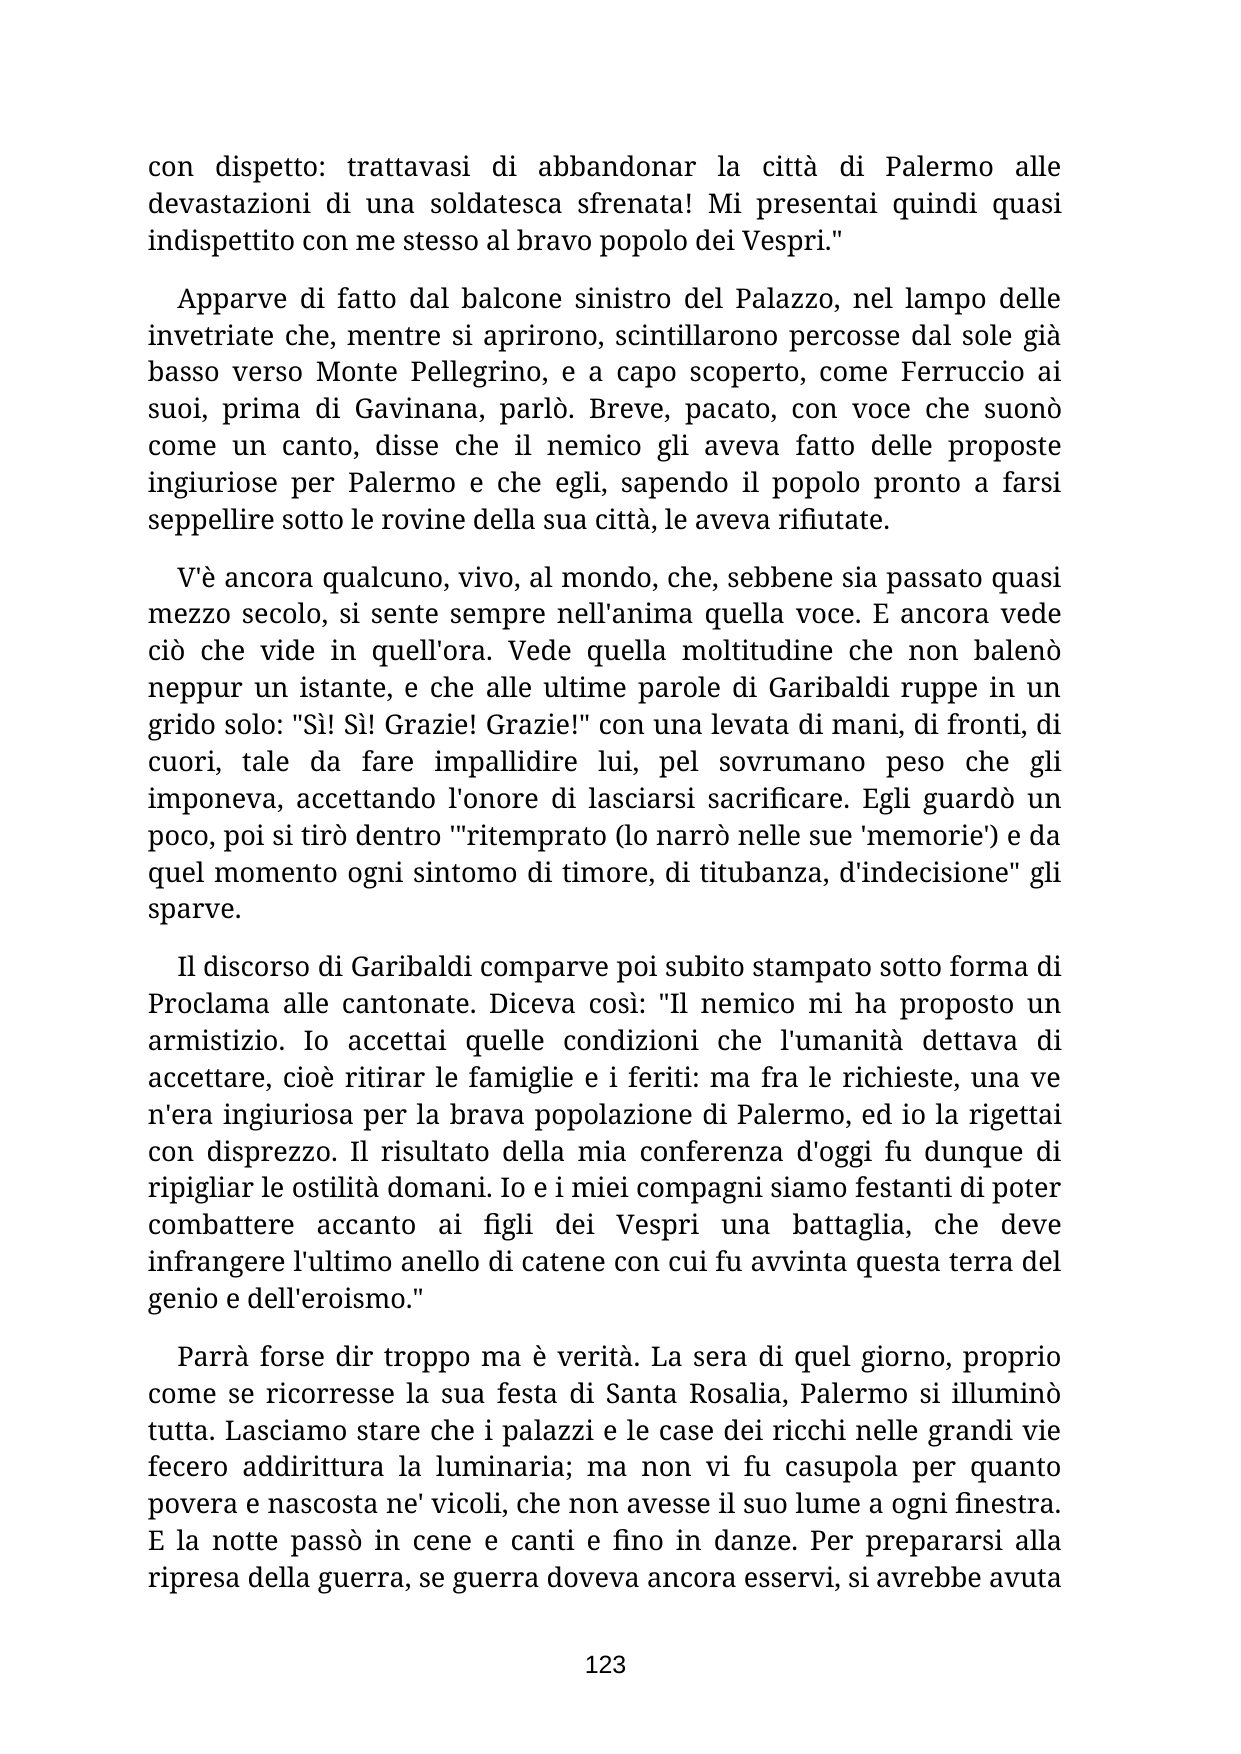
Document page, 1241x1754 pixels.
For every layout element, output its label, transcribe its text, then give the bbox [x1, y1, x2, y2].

text Parrà forse dir troppo ma è verità. La sera di quel giorno, proprio come se ricorresse la sua festa di Santa Rosalia, Palermo si illuminò tutta. Lasciamo stare che i palazzi e le case dei ricchi nelle grandi vie fecero addirittura la luminaria; ma non vi fu casupola per quanto povera e nascosta ne' vicoli, che non avesse il suo lume a ogni finestra. E la notte passò in cene e canti e fino in danze. Per prepararsi alla ripresa della guerra, se guerra doveva ancora esservi, si avrebbe avuta [148, 1337, 1063, 1595]
text Apparve di fatto dal balcone sinistro del Palazzo, nel lampo delle invetriate che, mentre si aprirono, scintillarono percosse dal sole già basso verso Monte Pellegrino, e a capo scoperto, come Ferruccio ai suoi, prima di Gavinana, parlò. Breve, pacato, con voce che suonò come un canto, disse che il nemico gli aveva fatto delle proposte ingiuriose per Palermo e che egli, sapendo il popolo pronto a farsi seppellire sotto le rovine della sua città, le aveva rifiutate. [148, 279, 1063, 537]
text Il discorso di Garibaldi comparve poi subito stampato sotto forma di Proclama alle cantonate. Diceva così: "Il nemico mi ha proposto un armistizio. Io accettai quelle condizioni che l'umanità dettava di accettare, cioè ritirar le famiglie e i feriti: ma fra le richieste, una ve n'era ingiuriosa per la brava popolazione di Palermo, ed io la rigettai con disprezzo. Il risultato della mia conferenza d'oggi fu dunque di ripigliar le ostilità domani. Io e i miei compagni siamo festanti di poter combattere accanto ai figli dei Vespri una battaglia, che deve infrangere l'ultimo anello di catene con cui fu avvinta questa terra del genio e dell'eroismo." [148, 948, 1063, 1316]
text V'è ancora qualcuno, vivo, al mondo, che, sebbene sia passato quasi mezzo secolo, si sente sempre nell'anima quella voce. E ancora vede ciò che vide in quell'ora. Vede quella moltitudine che non balenò neppur un istante, e che alle ultime parole di Garibaldi ruppe in un grido solo: "Sì! Sì! Grazie! Grazie!" con una levata di mani, di fronti, di cuori, tale da fare impallidire lui, pel sovrumano peso che gli imponeva, accettando l'onore di lasciarsi sacrificare. Egli guardò un poco, poi si tirò dentro '"ritemprato (lo narrò nelle sue 'memorie') e da quel momento ogni sintomo di timore, di titubanza, d'indecisione" gli sparve. [148, 558, 1063, 927]
text con dispetto: trattavasi di abbandonar la città di Palermo alle devastazioni di una soldatesca sfrenata! Mi presentai quindi quasi indispettito con me stesso al bravo popolo dei Vespri." [148, 148, 1063, 258]
